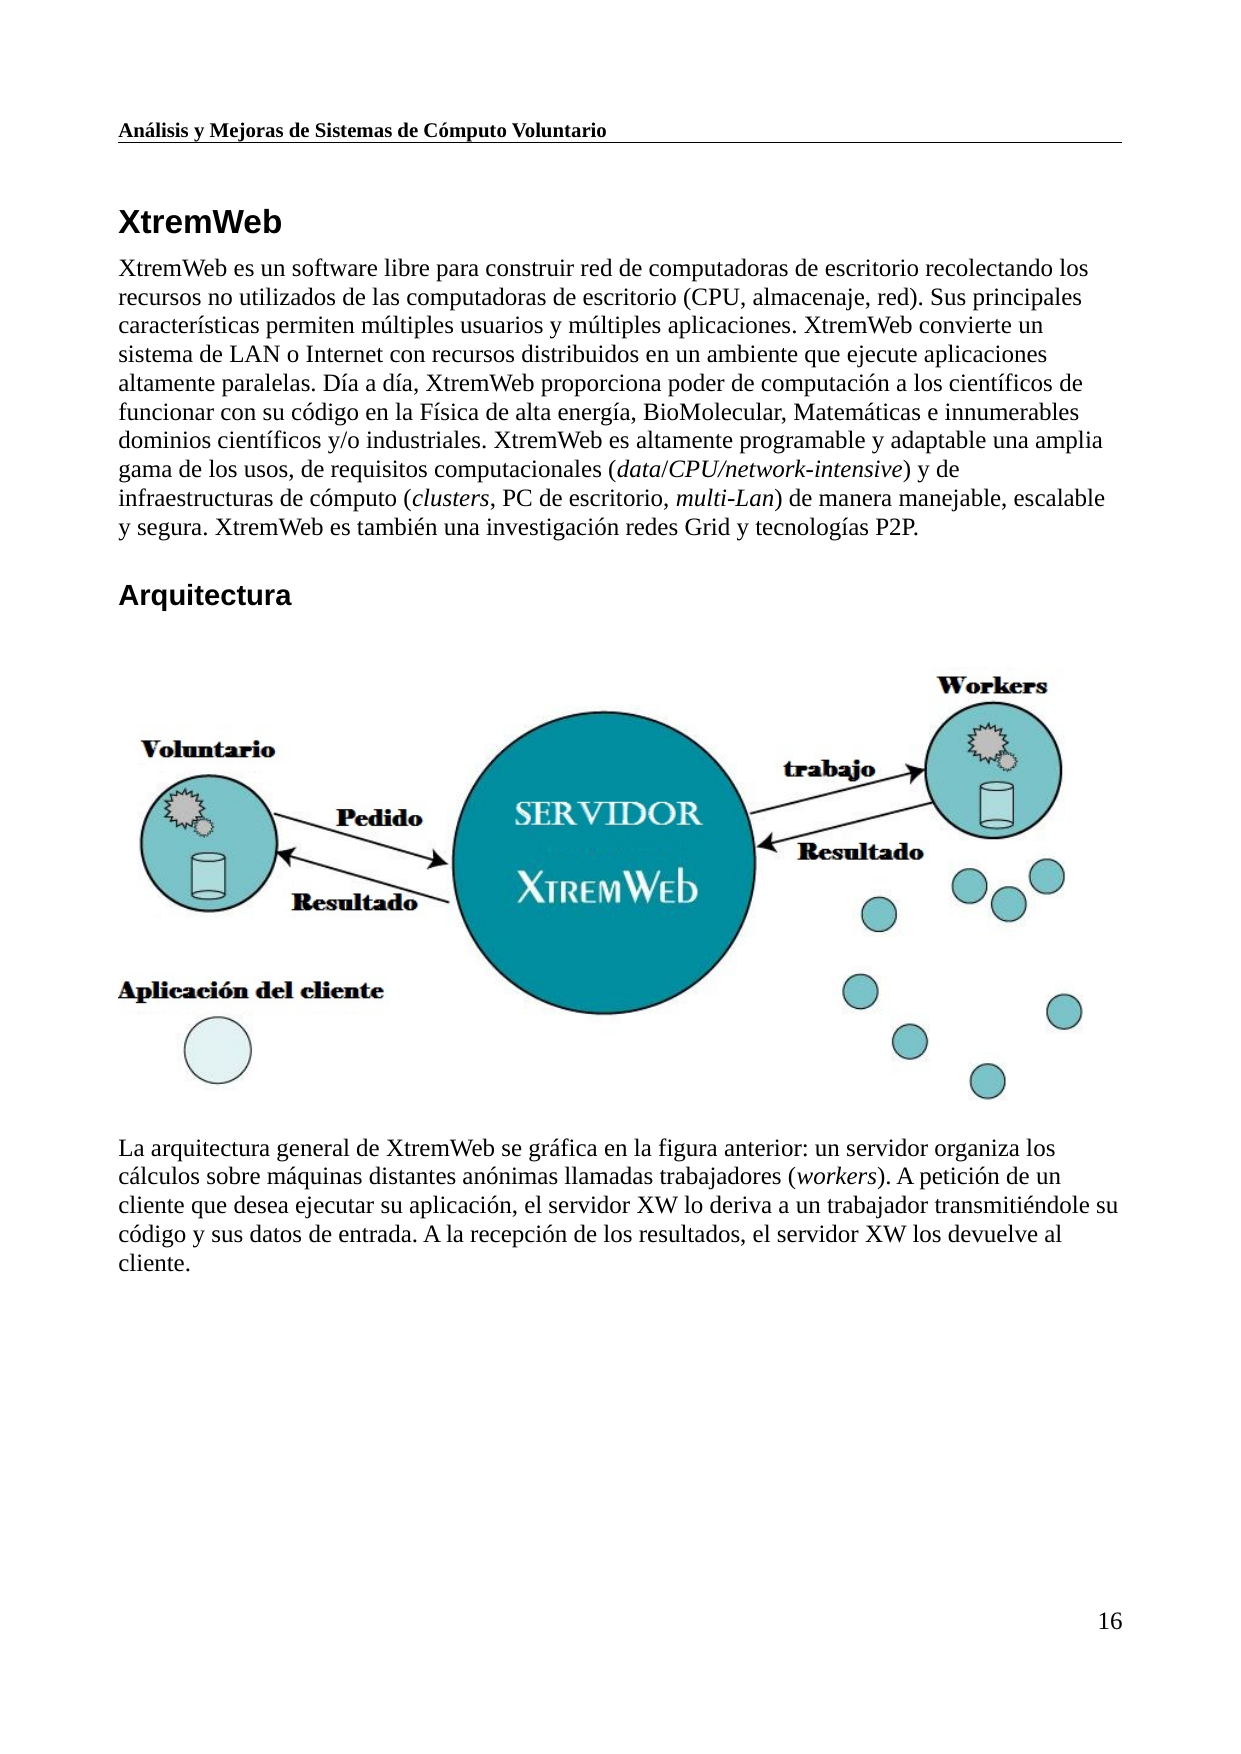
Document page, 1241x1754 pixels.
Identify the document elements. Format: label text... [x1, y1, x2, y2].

text XtremWeb es un software libre para construir red de computadoras de escritorio recolectando los recursos no utilizados de las computadoras de escritorio (CPU, almacenaje, red). Sus principales características permiten múltiples usuarios y múltiples aplicaciones. XtremWeb convierte un sistema de LAN o Internet con recursos distribuidos en un ambiente que ejecute aplicaciones altamente paralelas. Día a día, XtremWeb proporciona poder de computación a los científicos de funcionar con su código en la Física de alta energía, BioMolecular, Matemáticas e innumerables dominios científicos y/o industriales. XtremWeb es altamente programable y adaptable una amplia gama de los usos, de requisitos computacionales (data/CPU/network-intensive) y de infraestructuras de cómputo (clusters, PC de escritorio, multi-Lan) de manera manejable, escalable y segura. XtremWeb es también una investigación redes Grid y tecnologías P2P. [118, 253, 1122, 541]
picture [118, 667, 1083, 1102]
subtitle Arquitectura [118, 578, 1122, 612]
text La arquitectura general de XtremWeb se gráfica en la figura anterior: un servidor organiza los cálculos sobre máquinas distantes anónimas llamadas trabajadores (workers). A petición de un cliente que desea ejecutar su aplicación, el servidor XW lo deriva a un trabajador transmitiéndole su código y sus datos de entrada. A la recepción de los resultados, el servidor XW los devuelve al cliente. [118, 1133, 1122, 1276]
subtitle XtremWeb [118, 202, 1122, 241]
